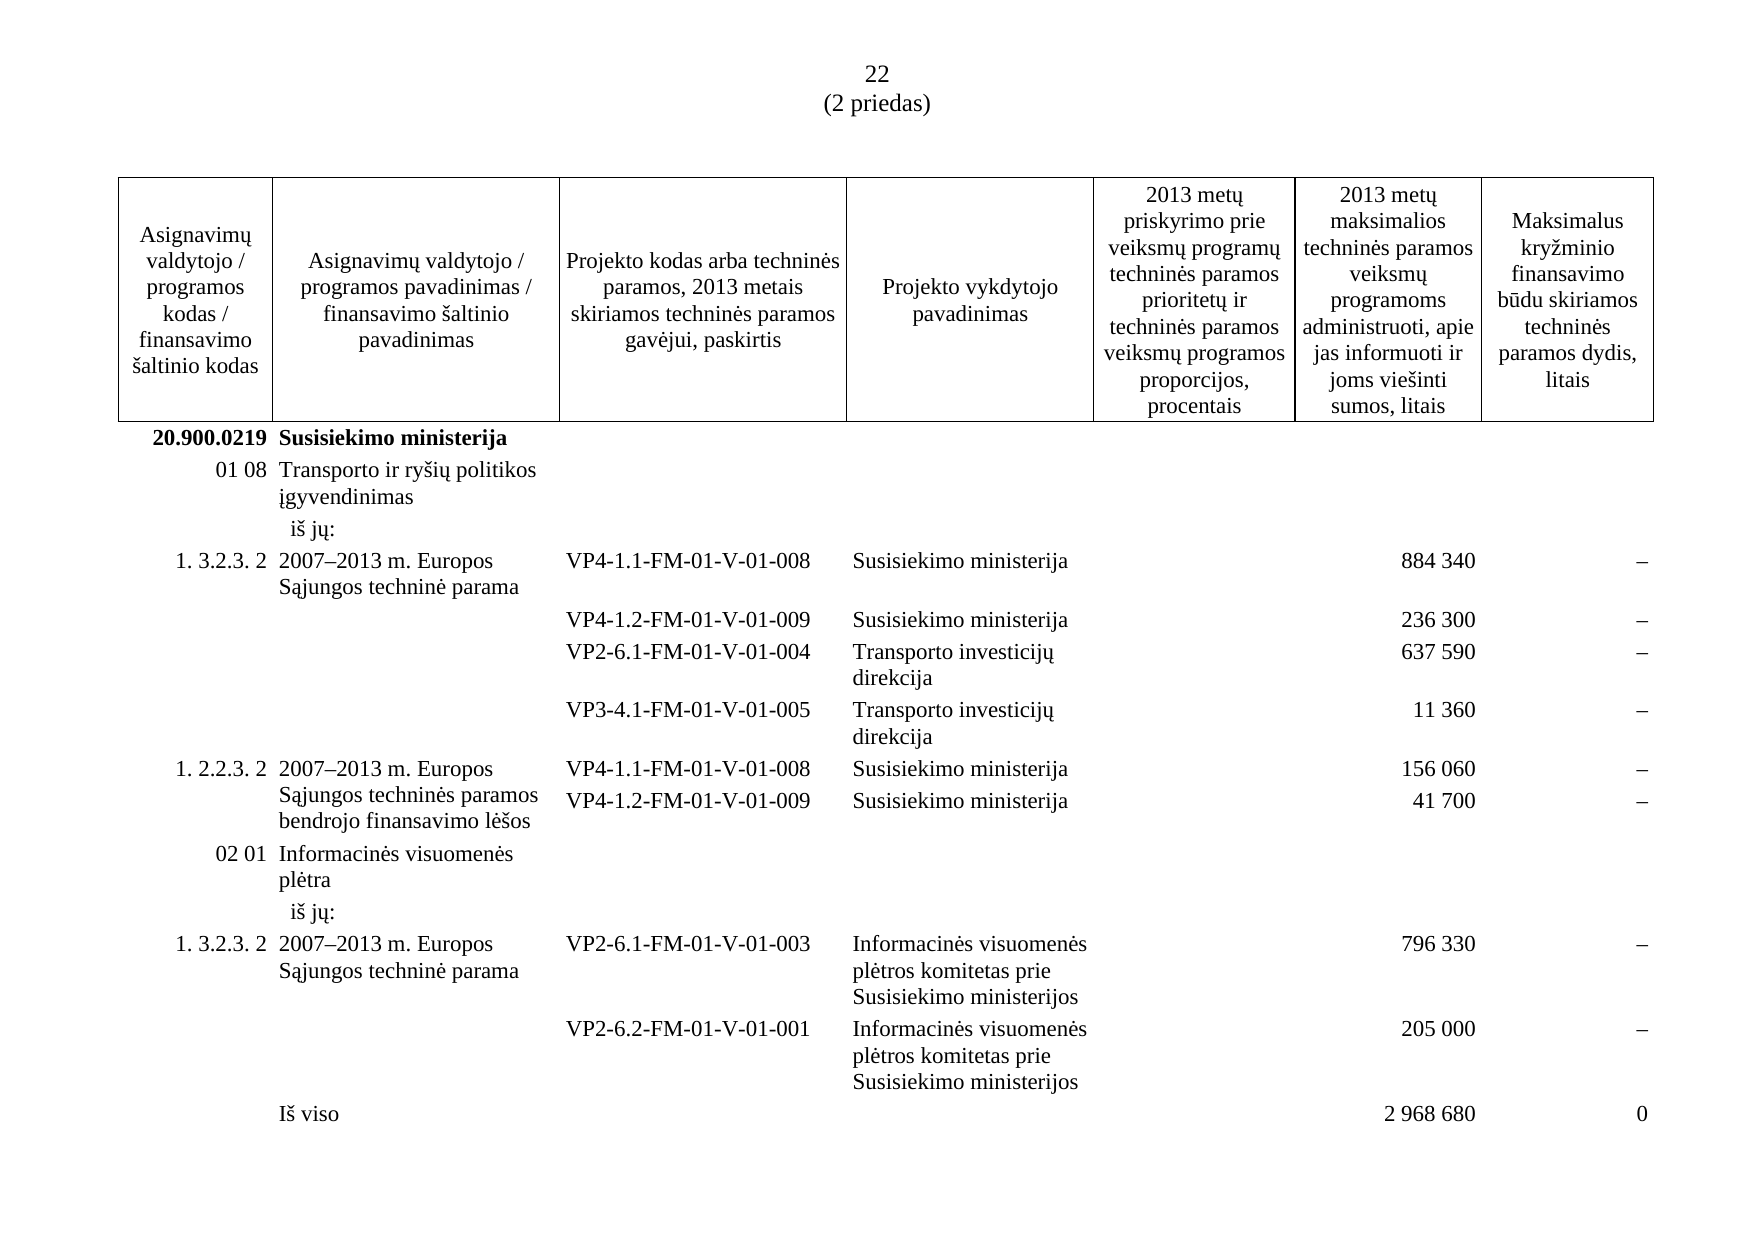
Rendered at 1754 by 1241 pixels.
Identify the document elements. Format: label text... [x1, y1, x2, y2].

table_cell [1094, 784, 1295, 837]
table_header Projekto vykdytojo pavadinimas [847, 178, 1093, 421]
table_cell 02 01 [118, 837, 273, 895]
table_cell [1481, 895, 1654, 928]
table_cell iš jų: [273, 895, 559, 928]
table_cell [118, 603, 273, 635]
table_cell [1481, 512, 1654, 544]
table_cell [1094, 603, 1295, 635]
table_cell Susisiekimo ministerija [846, 752, 1094, 784]
table_cell [560, 454, 846, 512]
table_cell 884 340 [1295, 544, 1481, 603]
table_cell [846, 895, 1094, 928]
table_cell Susisiekimo ministerija [846, 784, 1094, 837]
table_cell [118, 635, 273, 693]
table_cell [846, 1098, 1094, 1129]
table_cell 2007–2013 m. Europos Sąjungos techninė parama [273, 544, 559, 603]
table_cell VP2-6.1-FM-01-V-01-004 [560, 635, 846, 693]
table_cell [560, 422, 846, 453]
table_cell VP2-6.2-FM-01-V-01-001 [560, 1013, 846, 1097]
table_cell 01 08 [118, 454, 273, 512]
table_cell [846, 512, 1094, 544]
table_cell [560, 512, 846, 544]
table_cell [1094, 1098, 1295, 1129]
table_cell Susisiekimo ministerija [846, 544, 1094, 603]
table_cell – [1481, 784, 1654, 837]
table_cell 20.900.0219 [118, 422, 273, 453]
table_header Asignavimų valdytojo / programos kodas / finansavimo šaltinio kodas [119, 178, 272, 421]
table_cell – [1481, 603, 1654, 635]
table_cell [560, 1098, 846, 1129]
table_cell [1094, 422, 1295, 453]
table_cell – [1481, 752, 1654, 784]
table_cell [1094, 694, 1295, 752]
table_cell [273, 603, 559, 635]
table_cell – [1481, 928, 1654, 1012]
table_cell 236 300 [1295, 603, 1481, 635]
table_cell 637 590 [1295, 635, 1481, 693]
table_cell [1295, 422, 1481, 453]
table_cell 1. 2.2.3. 2 [118, 752, 273, 784]
table_cell [1295, 454, 1481, 512]
table_cell VP4-1.2-FM-01-V-01-009 [560, 603, 846, 635]
table_cell 796 330 [1295, 928, 1481, 1012]
table_cell VP4-1.1-FM-01-V-01-008 [560, 752, 846, 784]
table_cell [1094, 544, 1295, 603]
table_cell VP4-1.1-FM-01-V-01-008 [560, 544, 846, 603]
table_cell 156 060 [1295, 752, 1481, 784]
table_cell [1481, 422, 1654, 453]
table_cell [560, 895, 846, 928]
table_cell [1094, 454, 1295, 512]
table_cell Informacinės visuomenės plėtros komitetas prie Susisiekimo ministerijos [846, 1013, 1094, 1097]
table_cell 205 000 [1295, 1013, 1481, 1097]
table_cell – [1481, 1013, 1654, 1097]
table_cell [1094, 837, 1295, 895]
table_cell VP3-4.1-FM-01-V-01-005 [560, 694, 846, 752]
table_cell Iš viso [273, 1098, 559, 1129]
table_cell [1481, 454, 1654, 512]
table_cell [1295, 512, 1481, 544]
table_cell [1094, 1013, 1295, 1097]
table_header 2013 metų maksimalios techninės paramos veiksmų programoms administruoti, apie jas informuoti ir joms viešinti sumos, litais [1296, 178, 1481, 421]
table_cell 2007–2013 m. Europos Sąjungos techninės paramos bendrojo finansavimo lėšos [273, 752, 559, 837]
table_cell Susisiekimo ministerija [273, 422, 559, 453]
table_cell [1094, 895, 1295, 928]
table_cell [560, 837, 846, 895]
table_cell Susisiekimo ministerija [846, 603, 1094, 635]
table_cell VP2-6.1-FM-01-V-01-003 [560, 928, 846, 1012]
table_cell [1094, 752, 1295, 784]
table_cell VP4-1.2-FM-01-V-01-009 [560, 784, 846, 837]
table_cell [1094, 928, 1295, 1012]
table_cell [846, 422, 1094, 453]
table_cell [1094, 512, 1295, 544]
table_header 2013 metų priskyrimo prie veiksmų programų techninės paramos prioritetų ir techninės paramos veiksmų programos proporcijos, procentais [1094, 178, 1294, 421]
table_cell 11 360 [1295, 694, 1481, 752]
table_cell [118, 784, 273, 837]
table_cell 2 968 680 [1295, 1098, 1481, 1129]
table_cell [118, 694, 273, 752]
table_cell Transporto ir ryšių politikos įgyvendinimas [273, 454, 559, 512]
table_cell iš jų: [273, 512, 559, 544]
table_header Projekto kodas arba techninės paramos, 2013 metais skiriamos techninės paramos gavėjui, paskirtis [560, 178, 846, 421]
table_cell Transporto investicijų direkcija [846, 635, 1094, 693]
table_cell [118, 512, 273, 544]
table_cell 0 [1481, 1098, 1654, 1129]
table_cell [273, 635, 559, 693]
table_cell Informacinės visuomenės plėtros komitetas prie Susisiekimo ministerijos [846, 928, 1094, 1012]
table_cell [273, 694, 559, 752]
table_cell [1295, 837, 1481, 895]
table_header Maksimalus kryžminio finansavimo būdu skiriamos techninės paramos dydis, litais [1482, 178, 1653, 421]
table_cell 41 700 [1295, 784, 1481, 837]
table_cell – [1481, 694, 1654, 752]
table_cell [846, 837, 1094, 895]
table_cell Informacinės visuomenės plėtra [273, 837, 559, 895]
table_header Asignavimų valdytojo / programos pavadinimas / finansavimo šaltinio pavadinimas [273, 178, 559, 421]
table_cell – [1481, 635, 1654, 693]
table_cell [1481, 837, 1654, 895]
table_cell [118, 895, 273, 928]
table_cell – [1481, 544, 1654, 603]
table_cell [1295, 895, 1481, 928]
table_cell Transporto investicijų direkcija [846, 694, 1094, 752]
table_cell 1. 3.2.3. 2 [118, 928, 273, 1097]
table_cell [846, 454, 1094, 512]
table_cell 1. 3.2.3. 2 [118, 544, 273, 603]
table_cell 2007–2013 m. Europos Sąjungos techninė parama [273, 928, 559, 1097]
table_cell [118, 1098, 273, 1129]
table_cell [1094, 635, 1295, 693]
